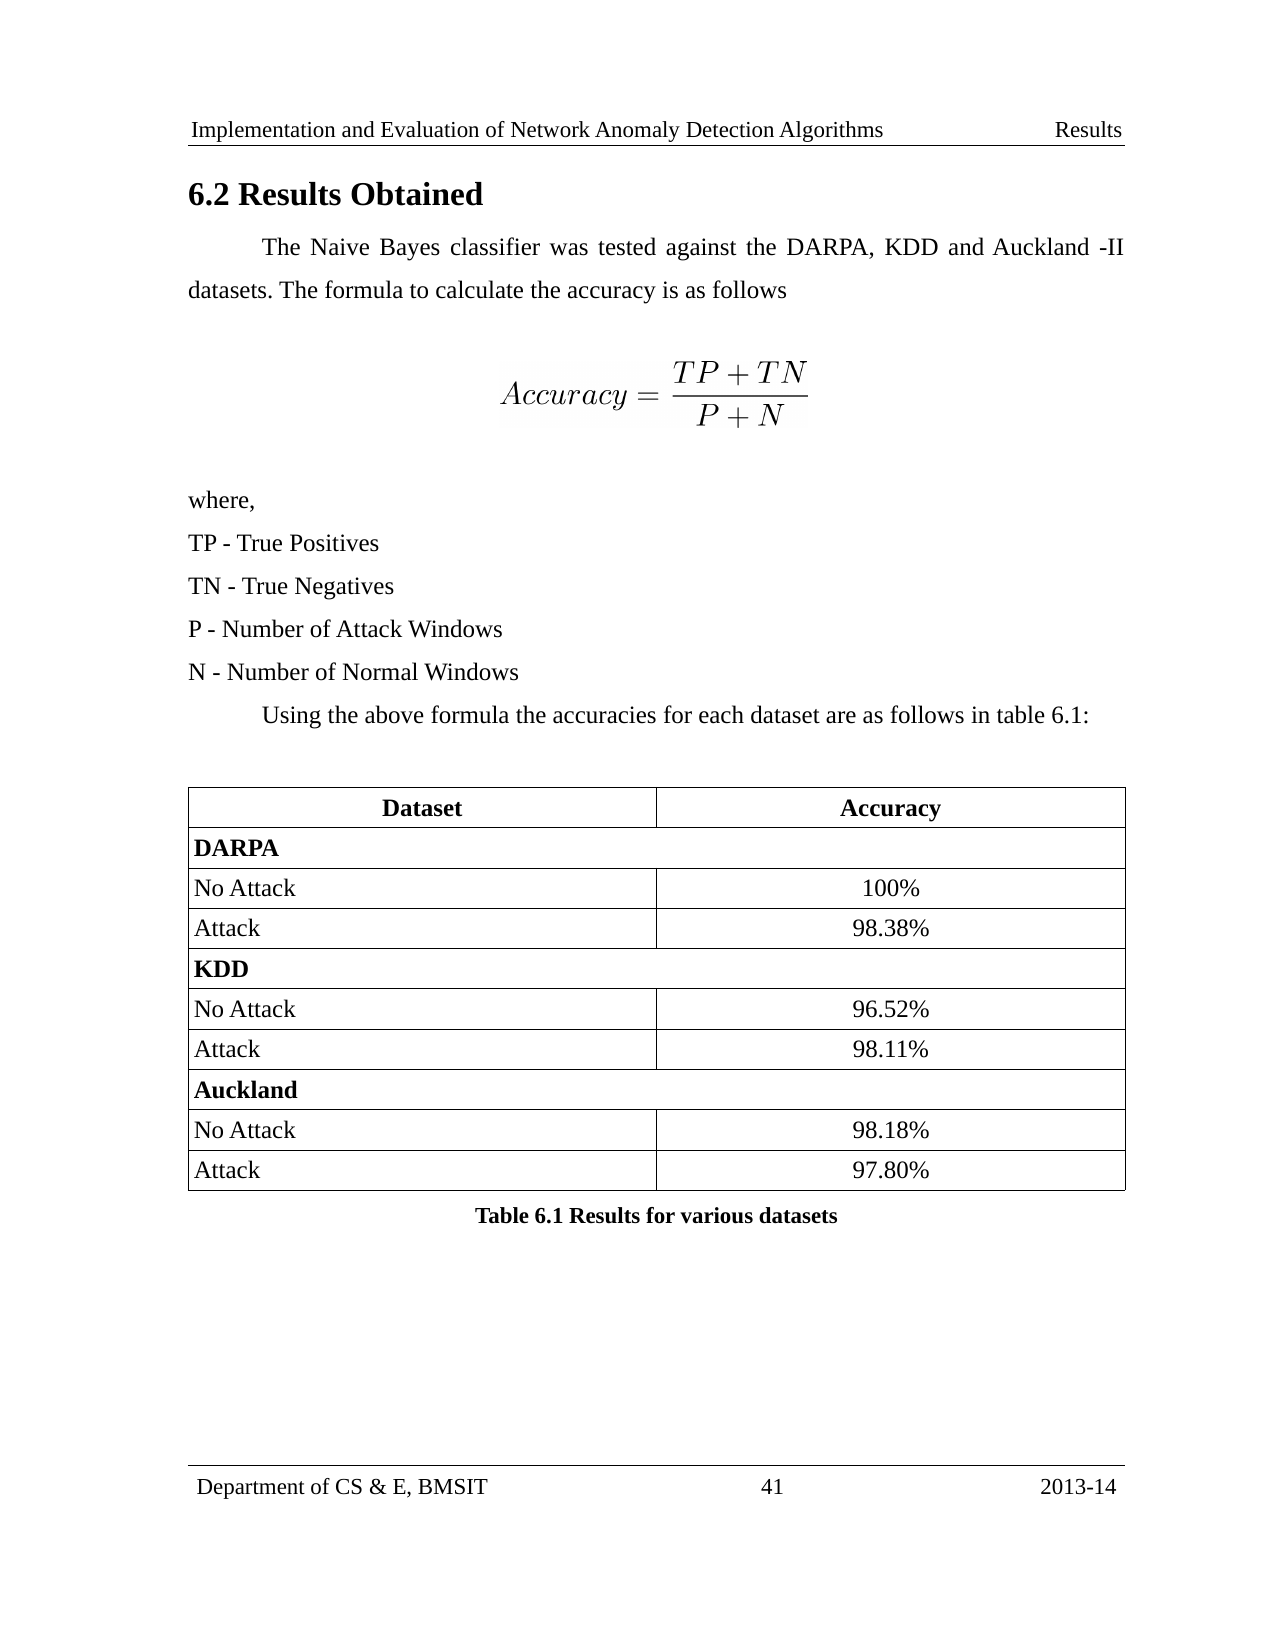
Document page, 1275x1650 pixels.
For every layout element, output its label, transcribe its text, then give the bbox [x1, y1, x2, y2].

text where, [188, 485, 1125, 514]
text N - Number of Normal Windows [188, 657, 1125, 686]
text TP - True Positives [188, 528, 1125, 557]
table_cell DARPA [189, 828, 1125, 867]
table_header Dataset [189, 788, 656, 827]
text TN - True Negatives [188, 571, 1125, 600]
table_cell Auckland [189, 1070, 1125, 1109]
text P - Number of Attack Windows [188, 614, 1125, 643]
text Using the above formula the accuracies for each dataset are as follows in table 6.1: [188, 701, 1125, 729]
table_cell 98.11% [657, 1030, 1125, 1069]
table_cell Attack [189, 1030, 656, 1069]
text The Naive Bayes classifier was tested against the DARPA, KDD and Auckland -II datasets. The formula to calculate the accuracy is as follows [188, 232, 1125, 304]
table_cell KDD [189, 949, 1125, 988]
table_cell No Attack [189, 989, 656, 1029]
subtitle 6.2 Results Obtained [188, 174, 1125, 213]
table_header Accuracy [657, 788, 1125, 827]
picture [499, 361, 808, 428]
table_cell Attack [189, 909, 656, 948]
text Table 6.1 Results for various datasets [188, 1202, 1125, 1228]
table_cell 100% [657, 869, 1125, 908]
table_cell 97.80% [657, 1151, 1125, 1190]
table_cell 98.18% [657, 1110, 1125, 1149]
table_cell 96.52% [657, 989, 1125, 1029]
table_cell 98.38% [657, 909, 1125, 948]
table_cell Attack [189, 1151, 656, 1190]
table_cell No Attack [189, 1110, 656, 1149]
table_cell No Attack [189, 869, 656, 908]
